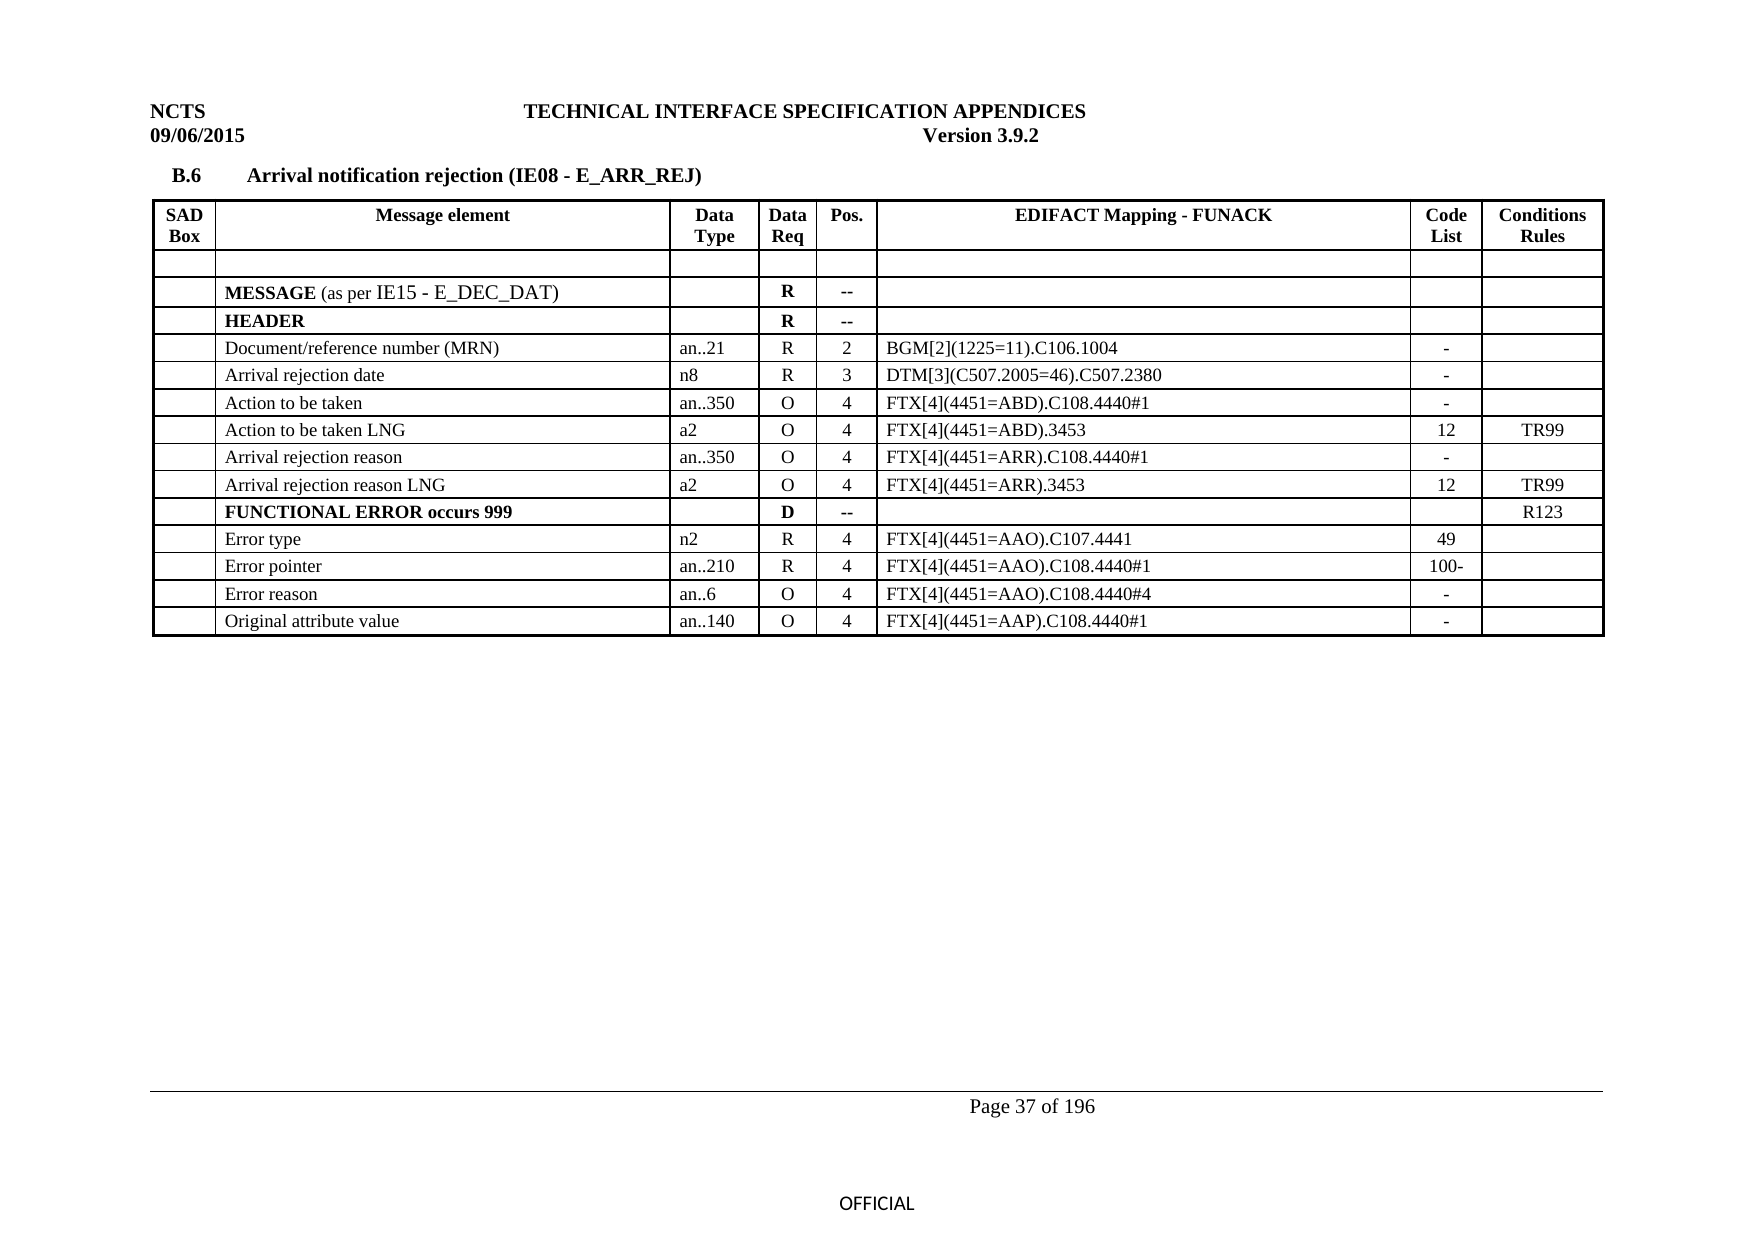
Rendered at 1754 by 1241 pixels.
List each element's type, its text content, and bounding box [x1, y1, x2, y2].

table_cell O [760, 390, 816, 415]
table_cell 4 [817, 581, 876, 606]
table_cell [155, 608, 215, 633]
table_cell R [760, 278, 816, 306]
table_cell [1411, 278, 1481, 306]
table_header SAD Box [155, 202, 215, 249]
table_cell [155, 251, 215, 276]
table_cell [1483, 390, 1602, 415]
table_cell [671, 251, 758, 276]
table_cell 4 [817, 526, 876, 552]
table_cell FUNCTIONAL ERROR occurs 999 [216, 499, 669, 524]
table_cell [155, 526, 215, 552]
table_cell R [760, 362, 816, 388]
table_cell [878, 278, 1410, 306]
table_cell Document/reference number (MRN) [216, 335, 669, 361]
table_cell [878, 251, 1410, 276]
table_cell an..350 [671, 390, 758, 415]
table_cell [1483, 581, 1602, 606]
table_cell [1483, 278, 1602, 306]
table_cell Arrival rejection reason [216, 444, 669, 470]
table_cell 12 [1411, 417, 1481, 442]
table_cell FTX[4](4451=AAO).C108.4440#1 [878, 553, 1410, 579]
table_cell [155, 417, 215, 442]
table_cell R [760, 526, 816, 552]
table_cell 4 [817, 444, 876, 470]
table_cell [1483, 608, 1602, 633]
table_cell [155, 471, 215, 497]
table_cell O [760, 417, 816, 442]
table_cell MESSAGE (as per IE15 - E_DEC_DAT) [216, 278, 669, 306]
table_cell -- [817, 278, 876, 306]
table_cell a2 [671, 417, 758, 442]
table_cell an..350 [671, 444, 758, 470]
table_header EDIFACT Mapping - FUNACK [878, 202, 1410, 249]
table_cell [671, 308, 758, 333]
subtitle B.6 Arrival notification rejection (IE08 - E_ARR_REJ) [172, 162, 1603, 187]
table_cell 2 [817, 335, 876, 361]
table_cell O [760, 581, 816, 606]
table_cell [216, 251, 669, 276]
table_cell 3 [817, 362, 876, 388]
table_cell an..6 [671, 581, 758, 606]
table_cell [155, 444, 215, 470]
table_cell Arrival rejection reason LNG [216, 471, 669, 497]
table_cell 12 [1411, 471, 1481, 497]
table_cell O [760, 471, 816, 497]
table_header Code List [1411, 202, 1481, 249]
table_cell R [760, 308, 816, 333]
table_cell n2 [671, 526, 758, 552]
table_header Data Type [671, 202, 758, 249]
table_cell [817, 251, 876, 276]
table_cell - [1411, 390, 1481, 415]
table_cell [1483, 308, 1602, 333]
table_cell O [760, 444, 816, 470]
table_cell [1411, 499, 1481, 524]
table_cell 100- [1411, 553, 1481, 579]
table_cell BGM[2](1225=11).C106.1004 [878, 335, 1410, 361]
table_cell [1483, 251, 1602, 276]
table_header Pos. [817, 202, 876, 249]
table_cell - [1411, 444, 1481, 470]
table_cell - [1411, 581, 1481, 606]
table_cell FTX[4](4451=AAO).C108.4440#4 [878, 581, 1410, 606]
table_cell [1483, 553, 1602, 579]
table_cell 4 [817, 471, 876, 497]
table_cell [155, 308, 215, 333]
table_cell R [760, 553, 816, 579]
table_cell an..21 [671, 335, 758, 361]
table_cell FTX[4](4451=ABD).3453 [878, 417, 1410, 442]
table_cell [671, 278, 758, 306]
table_cell DTM[3](C507.2005=46).C507.2380 [878, 362, 1410, 388]
table_cell Error type [216, 526, 669, 552]
table_cell -- [817, 499, 876, 524]
table_cell FTX[4](4451=ABD).C108.4440#1 [878, 390, 1410, 415]
table_cell 4 [817, 608, 876, 633]
table_cell [155, 581, 215, 606]
table_cell [760, 251, 816, 276]
table_cell 4 [817, 417, 876, 442]
table_cell 4 [817, 553, 876, 579]
table_cell FTX[4](4451=ARR).3453 [878, 471, 1410, 497]
table_cell 49 [1411, 526, 1481, 552]
table_cell FTX[4](4451=AAP).C108.4440#1 [878, 608, 1410, 633]
table_cell [155, 499, 215, 524]
table_cell - [1411, 335, 1481, 361]
table_cell TR99 [1483, 417, 1602, 442]
table_cell FTX[4](4451=AAO).C107.4441 [878, 526, 1410, 552]
table_cell [1411, 251, 1481, 276]
table_cell [878, 499, 1410, 524]
table_cell [1411, 308, 1481, 333]
table_cell -- [817, 308, 876, 333]
table_cell [155, 390, 215, 415]
table_cell FTX[4](4451=ARR).C108.4440#1 [878, 444, 1410, 470]
table_cell HEADER [216, 308, 669, 333]
table_cell Original attribute value [216, 608, 669, 633]
table_cell a2 [671, 471, 758, 497]
table_cell [155, 278, 215, 306]
table_cell [671, 499, 758, 524]
table_header Message element [216, 202, 669, 249]
table_cell Action to be taken [216, 390, 669, 415]
table_cell R [760, 335, 816, 361]
table_cell an..140 [671, 608, 758, 633]
table_cell TR99 [1483, 471, 1602, 497]
table_cell O [760, 608, 816, 633]
table_cell Error reason [216, 581, 669, 606]
table_cell [1483, 444, 1602, 470]
table_header Conditions Rules [1483, 202, 1602, 249]
table_cell [1483, 526, 1602, 552]
table_cell Arrival rejection date [216, 362, 669, 388]
table_cell [878, 308, 1410, 333]
table_cell 4 [817, 390, 876, 415]
table_cell [155, 335, 215, 361]
table_cell Action to be taken LNG [216, 417, 669, 442]
table_cell [1483, 362, 1602, 388]
table_cell n8 [671, 362, 758, 388]
table_header Data Req [760, 202, 816, 249]
table_cell - [1411, 362, 1481, 388]
table_cell R123 [1483, 499, 1602, 524]
table_cell Error pointer [216, 553, 669, 579]
table_cell [155, 553, 215, 579]
table_cell D [760, 499, 816, 524]
table_cell [1483, 335, 1602, 361]
table_cell [155, 362, 215, 388]
table_cell - [1411, 608, 1481, 633]
table_cell an..210 [671, 553, 758, 579]
